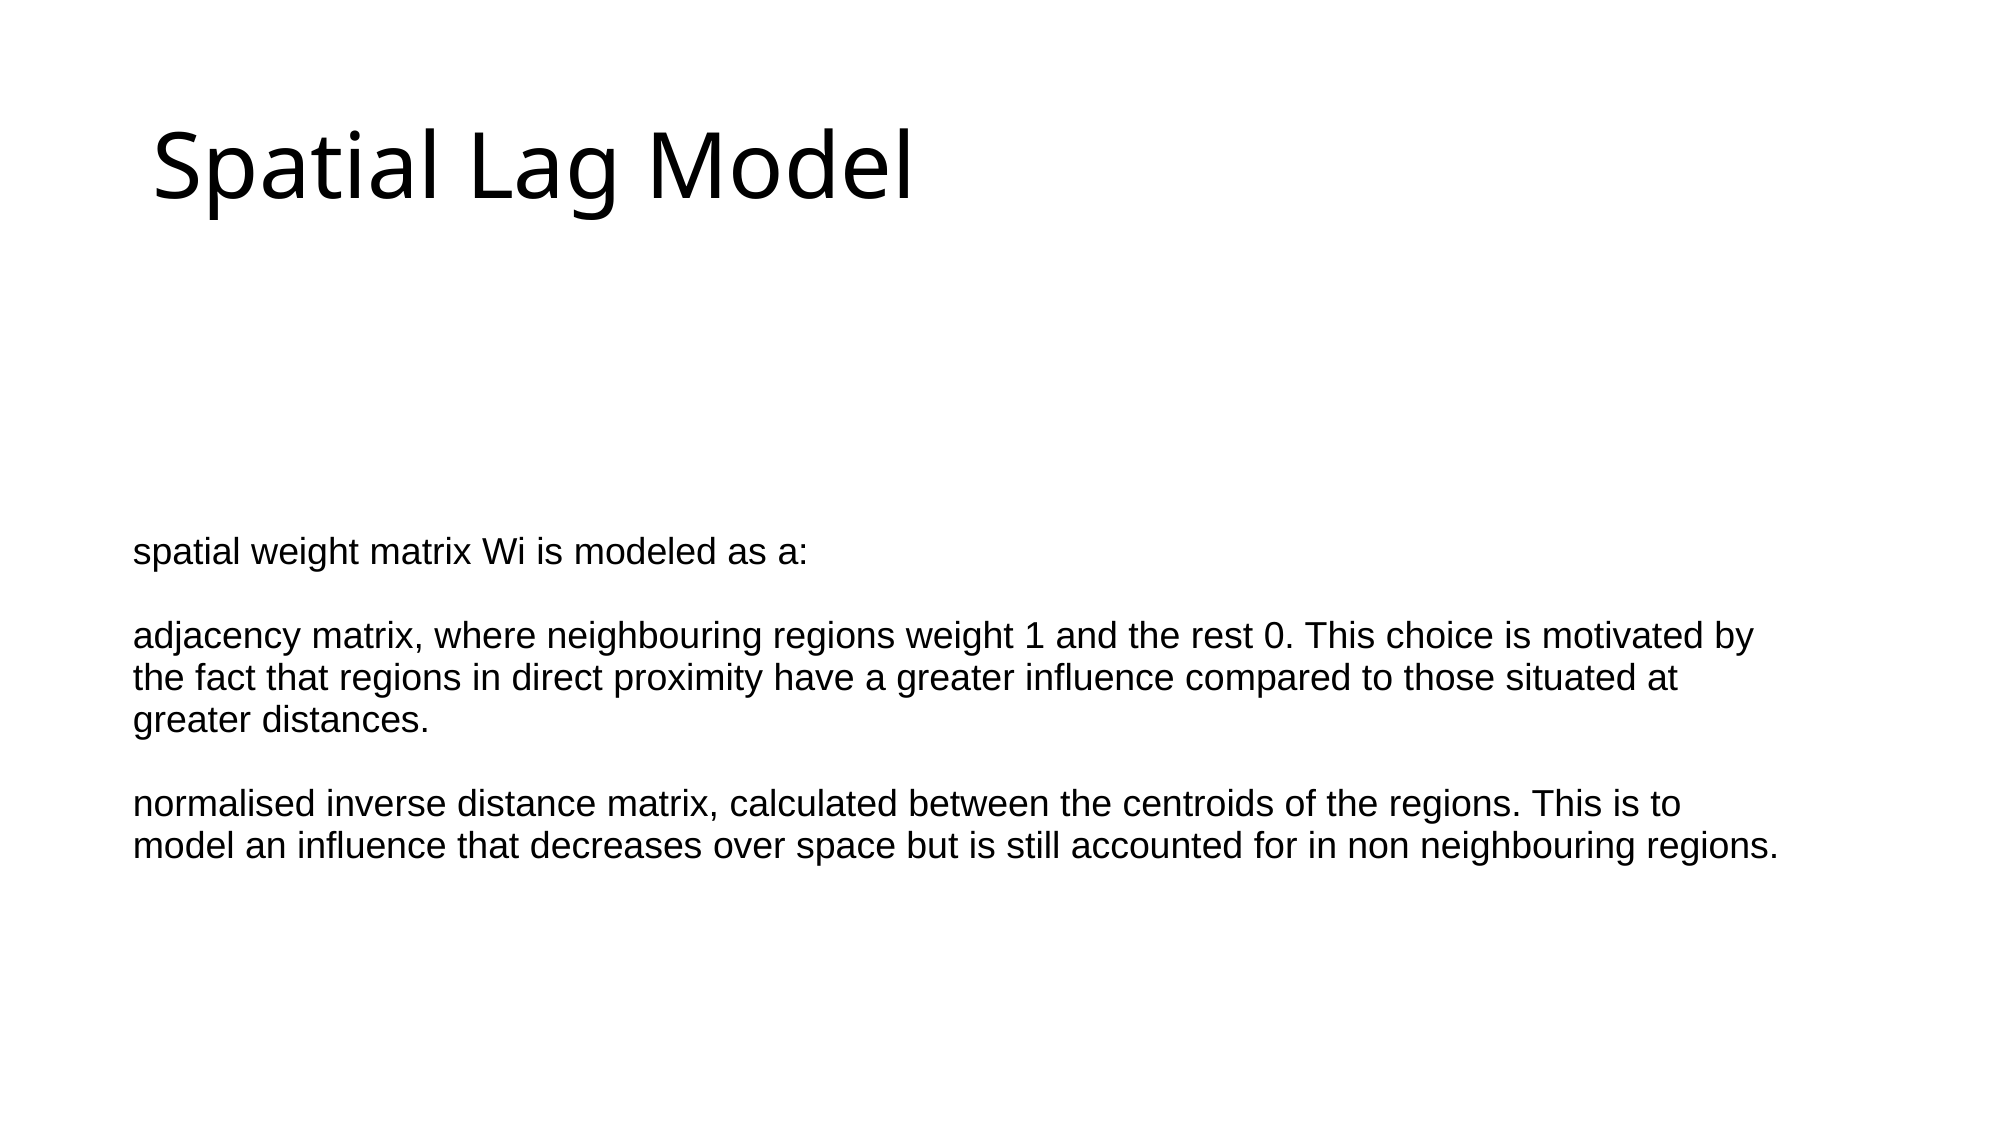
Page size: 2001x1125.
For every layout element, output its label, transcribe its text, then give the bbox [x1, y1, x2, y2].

title Spatial Lag Model [137, 59, 1863, 278]
text_box spatial weight matrix Wi is modeled as a: adjacency matrix, where neighbouring regions weight 1 and the rest 0. This choice is motivated by the fact that regions in direct proximity have a greater influence compared to those situated at greater distances. normalised inverse distance matrix, calculated between the centroids of the regions. This is to model an influence that decreases over space but is still accounted for in non neighbouring regions. [118, 523, 1808, 875]
